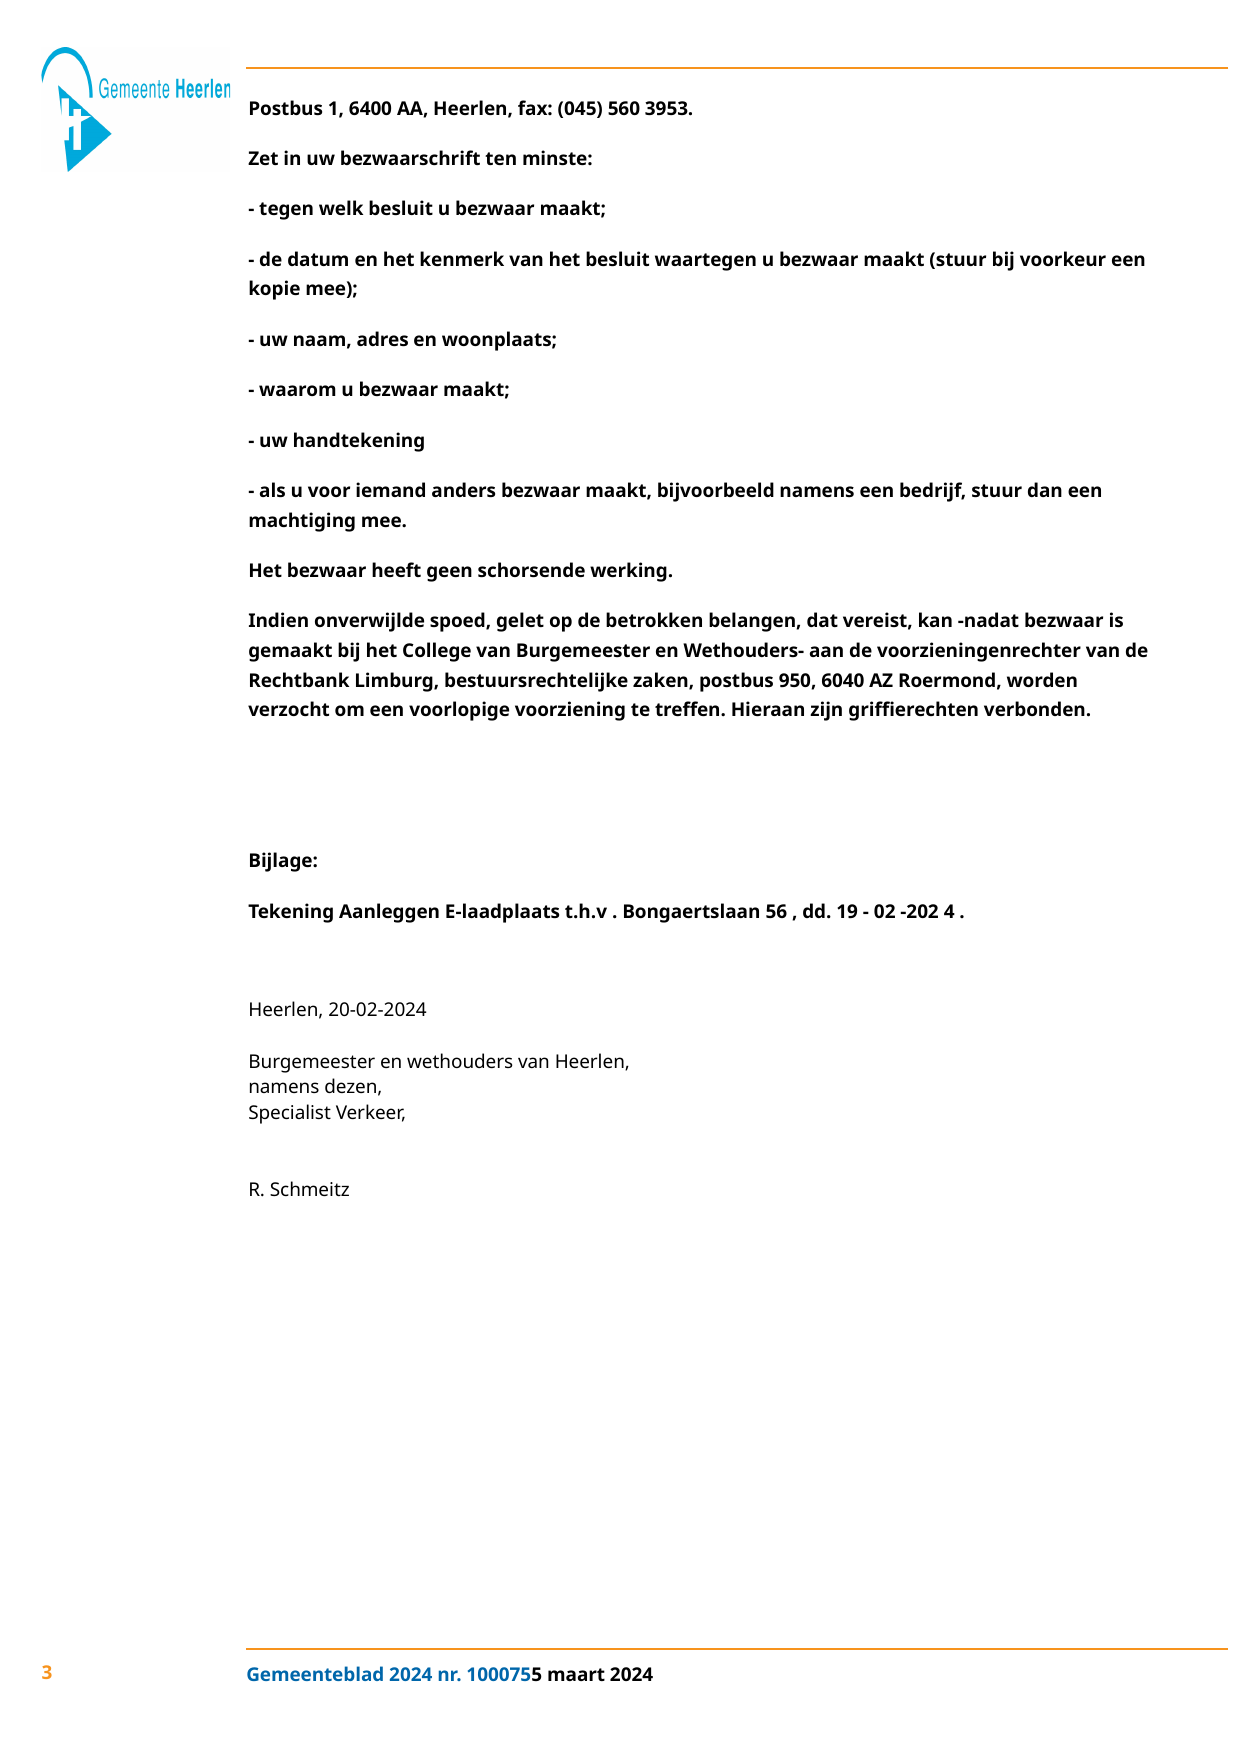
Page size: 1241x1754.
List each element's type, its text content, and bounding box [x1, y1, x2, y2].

text Het bezwaar heeft geen schorsende werking. [248, 557, 1152, 583]
text Burgemeester en wethouders van Heerlen, [248, 1048, 1152, 1073]
text - tegen welk besluit u bezwaar maakt; [248, 196, 1152, 221]
text R. Schmeitz [248, 1176, 1152, 1202]
text namens dezen, [248, 1073, 1152, 1099]
text Heerlen, 20-02-2024 [248, 996, 1152, 1022]
text - waarom u bezwaar maakt; [248, 376, 1152, 402]
text Indien onverwijlde spoed, gelet op de betrokken belangen, dat vereist, kan -nadat bezwaar is gemaakt bij het College van Burgemeester en Wethouders- aan de voorzieningenrechter van de Rechtbank Limburg, bestuursrechtelijke zaken, postbus 950, 6040 AZ Roermond, worden verzocht om een voorlopige voorziening te treffen. Hieraan zijn griffierechten verbonden. [248, 608, 1152, 722]
text - als u voor iemand anders bezwaar maakt, bijvoorbeeld namens een bedrijf, stuur dan een machtiging mee. [248, 477, 1152, 533]
picture [41, 47, 59, 70]
text Postbus 1, 6400 AA, Heerlen, fax: (045) 560 3953. [248, 95, 1152, 121]
text - de datum en het kenmerk van het besluit waartegen u bezwaar maakt (stuur bij voorkeur een kopie mee); [248, 246, 1152, 301]
text - uw handtekening [248, 427, 1152, 453]
text Bijlage: [248, 848, 1152, 873]
text Specialist Verkeer, [248, 1099, 1152, 1125]
text - uw naam, adres en woonplaats; [248, 326, 1152, 352]
text Tekening Aanleggen E-laadplaats t.h.v . Bongaertslaan 56 , dd. 19 - 02 -202 4 . [248, 898, 1152, 924]
text Zet in uw bezwaarschrift ten minste: [248, 145, 1152, 171]
picture [41, 47, 231, 172]
